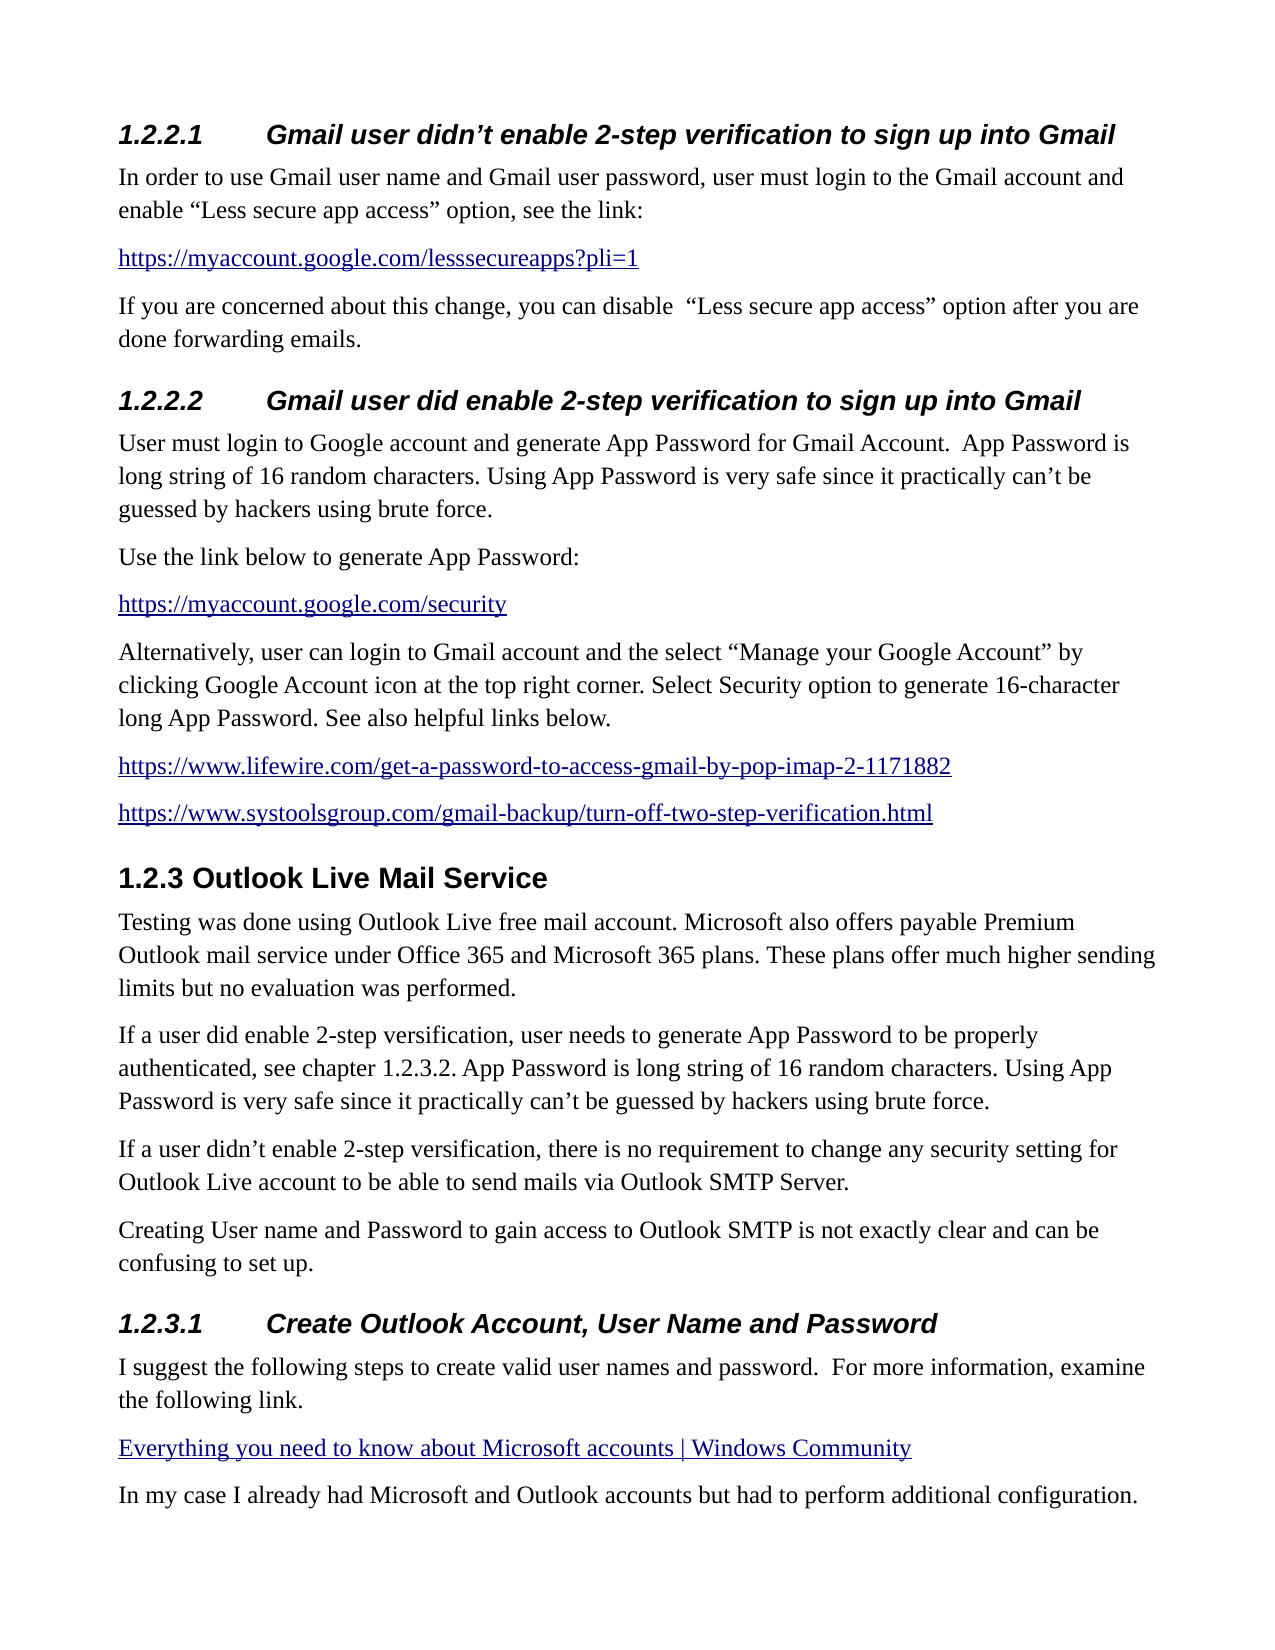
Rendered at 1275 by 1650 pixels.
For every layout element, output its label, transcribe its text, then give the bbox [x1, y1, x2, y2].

subtitle Outlook Live Mail Service [118, 861, 1157, 894]
text https://www.lifewire.com/get-a-password-to-access-gmail-by-pop-imap-2-1171882 [118, 751, 1157, 779]
text I suggest the following steps to create valid user names and password. For more information, examine the following link. [118, 1352, 1157, 1414]
subtitle Create Outlook Account, User Name and Password [118, 1308, 1157, 1340]
subtitle Gmail user did enable 2-step verification to sign up into Gmail [118, 384, 1157, 416]
text Use the link below to generate App Password: [118, 542, 1157, 571]
text Alternatively, user can login to Gmail account and the select “Manage your Google Account” by clicking Google Account icon at the top right corner. Select Security option to generate 16-character long App Password. See also helpful links below. [118, 637, 1157, 732]
text In my case I already had Microsoft and Outlook accounts but had to perform additional configuration. [118, 1480, 1157, 1509]
text If a user didn’t enable 2-step versification, there is no requirement to change any security setting for Outlook Live account to be able to send mails via Outlook SMTP Server. [118, 1134, 1157, 1196]
text In order to use Gmail user name and Gmail user password, user must login to the Gmail account and enable “Less secure app access” option, see the link: [118, 162, 1157, 224]
text Creating User name and Password to gain access to Outlook SMTP is not exactly clear and can be confusing to set up. [118, 1215, 1157, 1276]
subtitle Gmail user didn’t enable 2-step verification to sign up into Gmail [118, 118, 1157, 150]
text https://www.systoolsgroup.com/gmail-backup/turn-off-two-step-verification.html [118, 798, 1157, 827]
text User must login to Google account and generate App Password for Gmail Account. App Password is long string of 16 random characters. Using App Password is very safe since it practically can’t be guessed by hackers using brute force. [118, 428, 1157, 523]
text Testing was done using Outlook Live free mail account. Microsoft also offers payable Premium Outlook mail service under Office 365 and Microsoft 365 plans. These plans offer much higher sending limits but no evaluation was performed. [118, 907, 1157, 1002]
text https://myaccount.google.com/lesssecureapps?pli=1 [118, 243, 1157, 272]
text https://myaccount.google.com/security [118, 589, 1157, 618]
text If you are concerned about this change, you can disable “Less secure app access” option after you are done forwarding emails. [118, 291, 1157, 352]
text If a user did enable 2-step versification, user needs to generate App Password to be properly authenticated, see chapter 1.2.3.2. App Password is long string of 16 random characters. Using App Password is very safe since it practically can’t be guessed by hackers using brute force. [118, 1020, 1157, 1115]
text Everything you need to know about Microsoft accounts | Windows Community [118, 1433, 1157, 1462]
